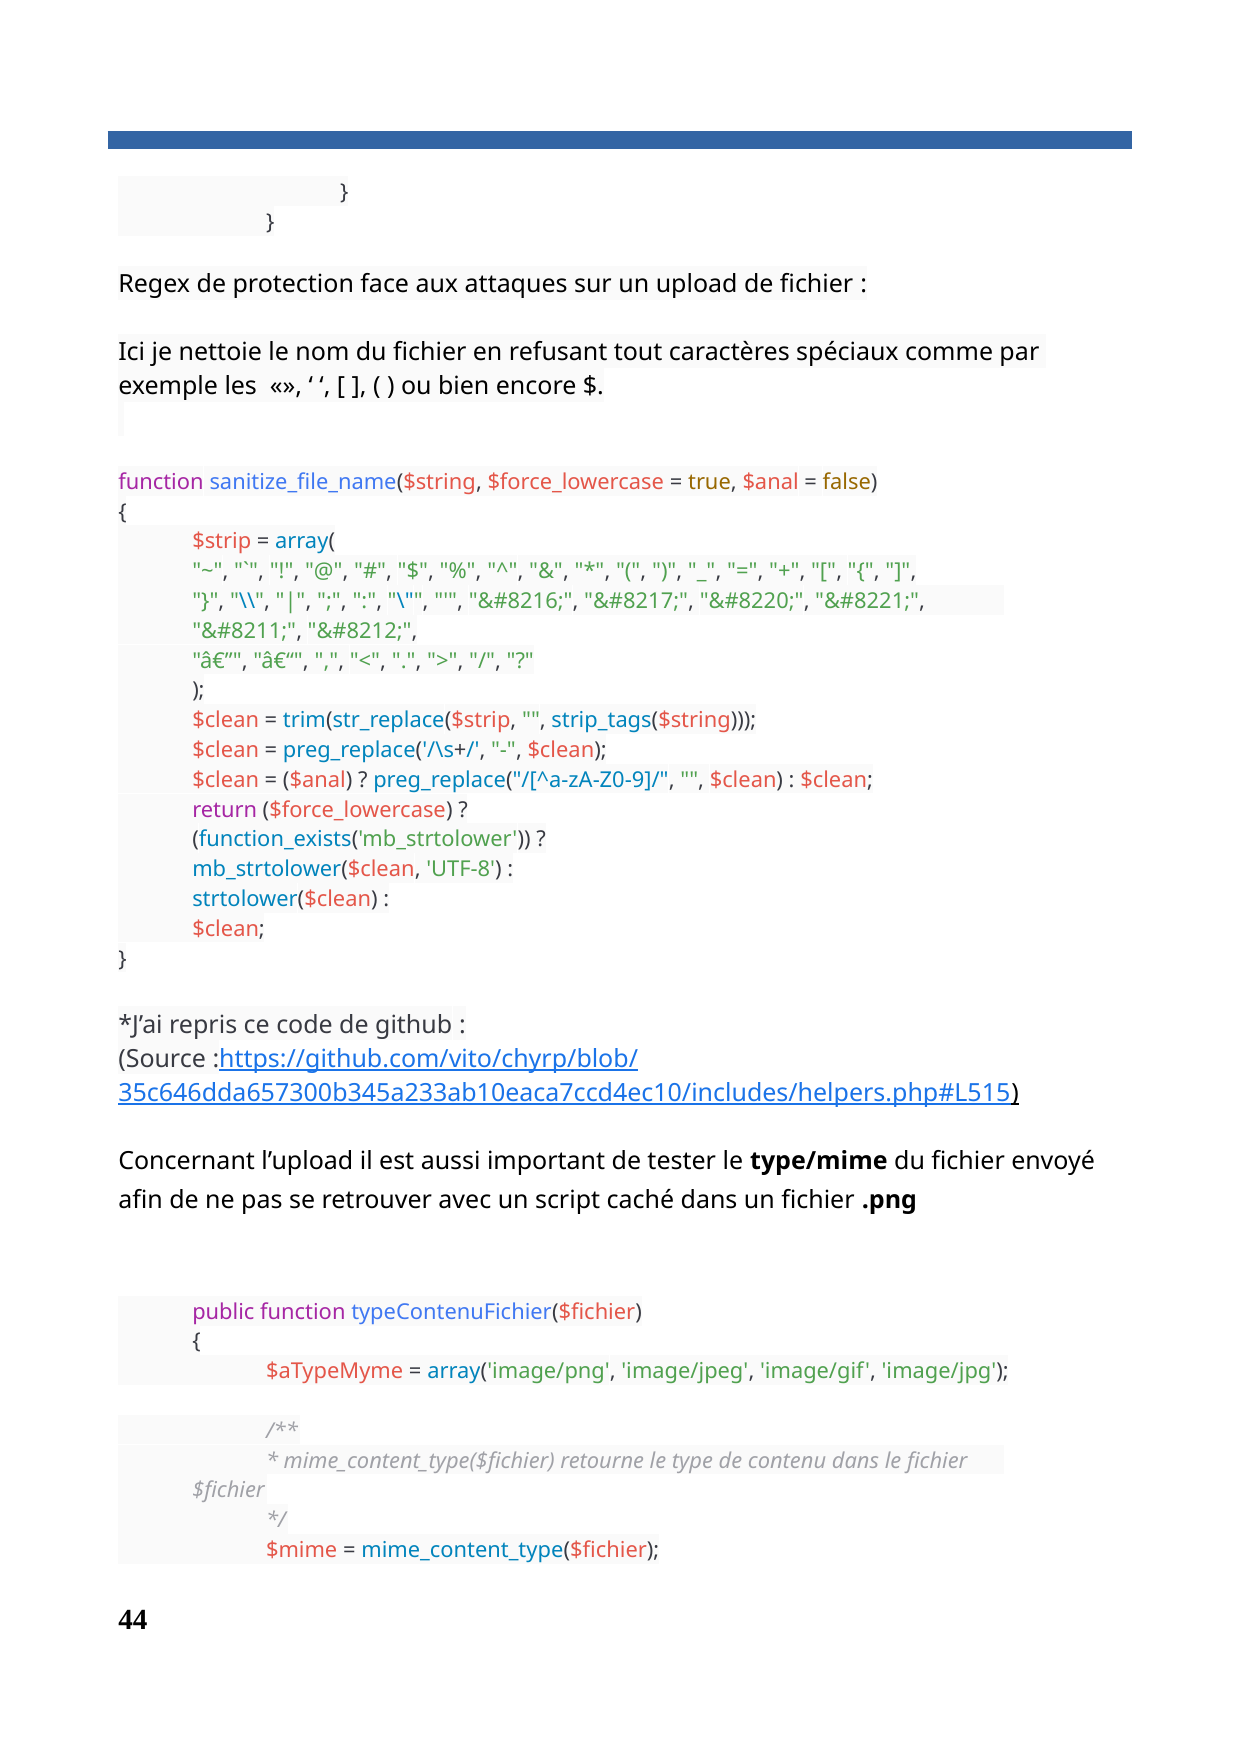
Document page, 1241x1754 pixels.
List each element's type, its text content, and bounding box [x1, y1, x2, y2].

text ); [118, 674, 1122, 704]
text $clean = ($anal) ? preg_replace("/[^a-zA-Z0-9]/", "", $clean) : $clean; [118, 764, 1122, 793]
text * mime_content_type($fichier) retourne le type de contenu dans le fichier $fichier [118, 1444, 1122, 1504]
text mb_strtolower($clean, 'UTF-8') : [118, 853, 1122, 883]
text $aTypeMyme = array('image/png', 'image/jpeg', 'image/gif', 'image/jpg'); [118, 1355, 1122, 1385]
text function sanitize_file_name($string, $force_lowercase = true, $anal = false) [118, 466, 1122, 496]
text public function typeContenuFichier($fichier) [118, 1296, 1122, 1326]
text $clean; [118, 913, 1122, 942]
text $clean = trim(str_replace($strip, "", strip_tags($string))); [118, 704, 1122, 734]
text } [118, 942, 1122, 972]
text "}", "\\", "|", ";", ":", "\"", "'", "&#8216;", "&#8217;", "&#8220;", "&#8221;", "&#8211;", "&#8212;", [118, 585, 1122, 644]
text } [118, 176, 1122, 206]
text return ($force_lowercase) ? [118, 793, 1122, 823]
text /** [118, 1415, 1122, 1444]
text (function_exists('mb_strtolower')) ? [118, 823, 1122, 853]
text */ [118, 1504, 1122, 1534]
text $strip = array( [118, 525, 1122, 555]
text "â€”", "â€“", ",", "<", ".", ">", "/", "?" [118, 644, 1122, 674]
text Ici je nettoie le nom du fichier en refusant tout caractères spéciaux comme par exemple les «», ‘ ‘, [ ], ( ) ou bien encore $. [118, 334, 1122, 402]
text "~", "`", "!", "@", "#", "$", "%", "^", "&", "*", "(", ")", "_", "=", "+", "[", "{", "]", [118, 555, 1122, 585]
text (Source :https://github.com/vito/chyrp/blob/35c646dda657300b345a233ab10eaca7ccd4ec10/includes/helpers.php#L515) [118, 1040, 1122, 1108]
text $clean = preg_replace('/\s+/', "-", $clean); [118, 734, 1122, 764]
text } [118, 206, 1122, 236]
text Concernant l’upload il est aussi important de tester le type/mime du fichier envoyé afin de ne pas se retrouver avec un script caché dans un fichier .png [118, 1143, 1122, 1216]
text Regex de protection face aux attaques sur un upload de fichier : [118, 266, 1122, 300]
text strtolower($clean) : [118, 883, 1122, 913]
text { [118, 496, 1122, 525]
text { [118, 1326, 1122, 1355]
text *J’ai repris ce code de github : [118, 1006, 1122, 1040]
text $mime = mime_content_type($fichier); [118, 1534, 1122, 1564]
